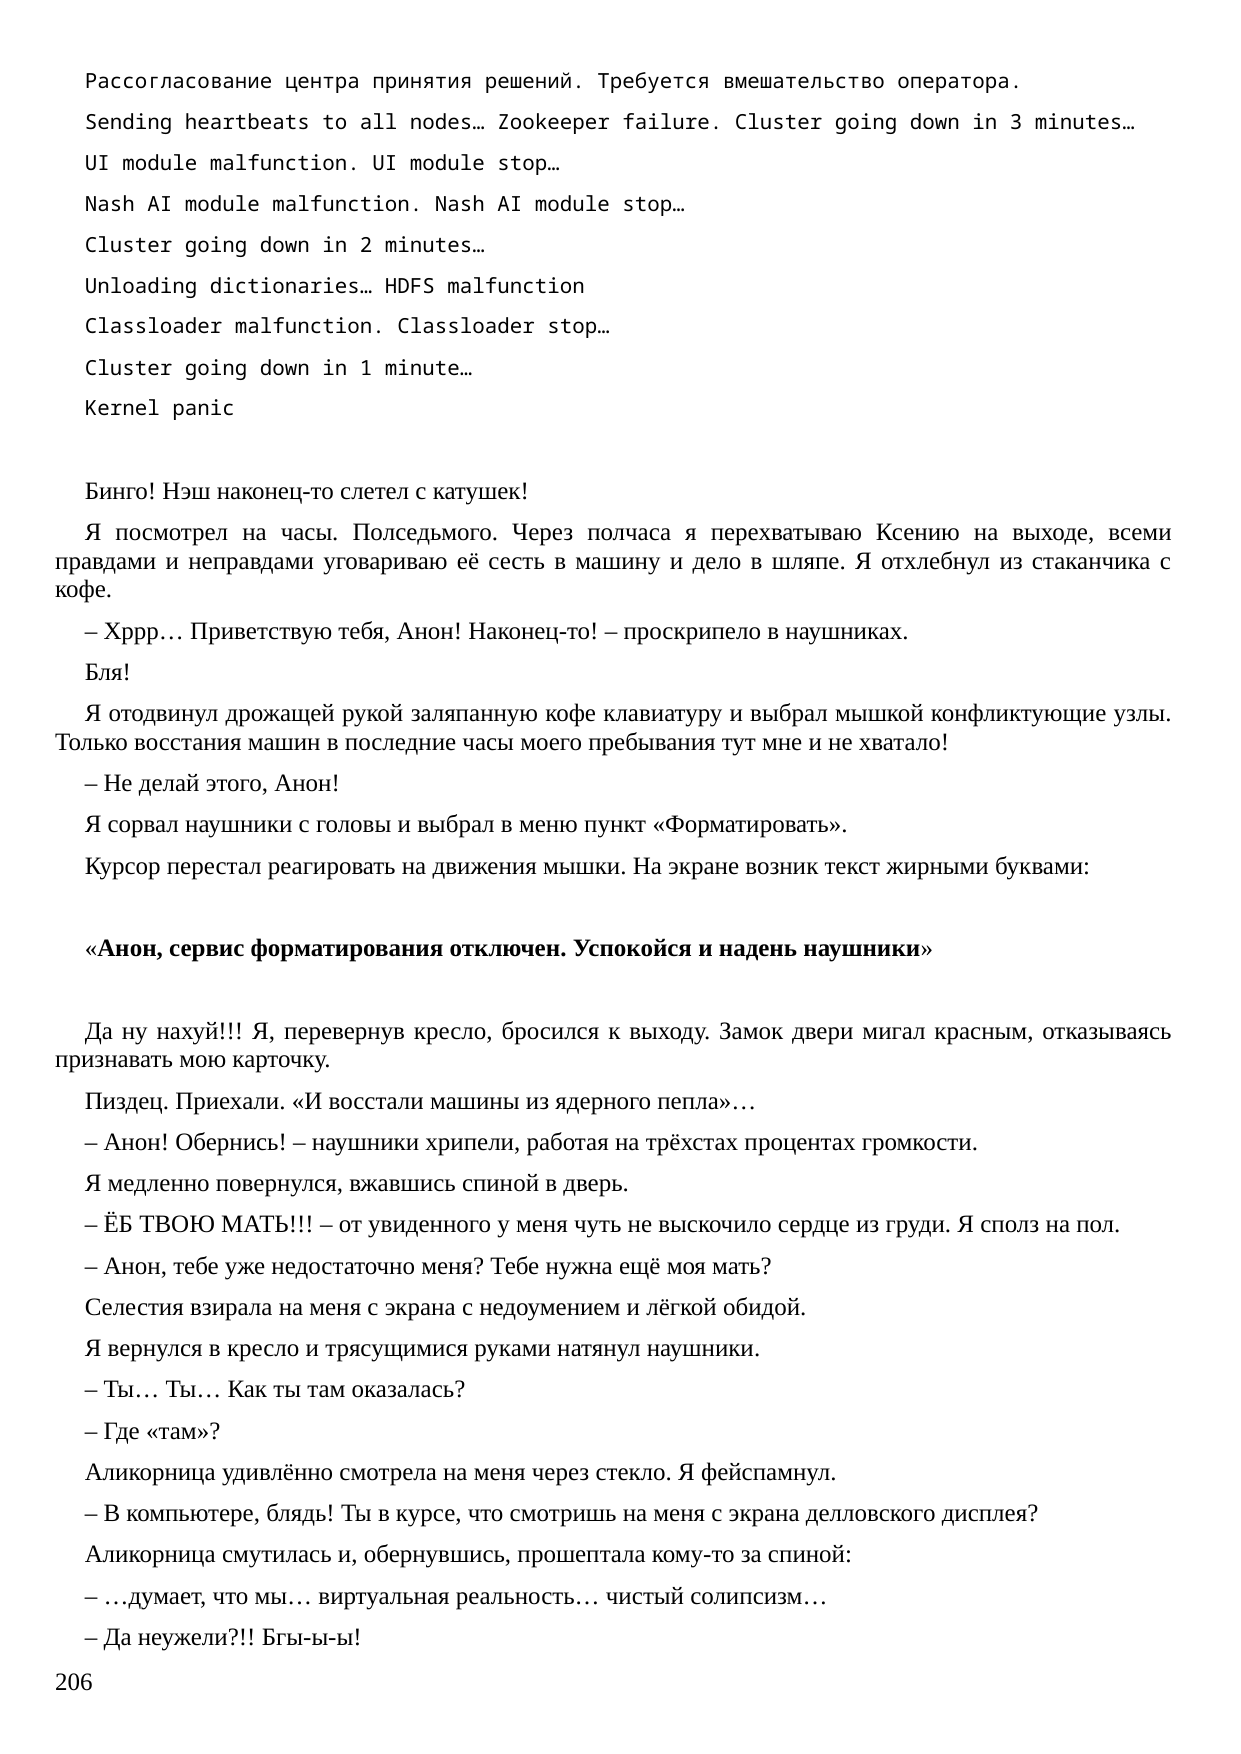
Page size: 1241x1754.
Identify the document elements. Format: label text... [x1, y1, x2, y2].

text Classloader malfunction. Classloader stop… [55, 312, 1173, 340]
text Курсор перестал реагировать на движения мышки. На экране возник текст жирными буквами: [55, 851, 1173, 879]
text Sending heartbeats to all nodes… Zookeeper failure. Cluster going down in 3 minutes… [55, 107, 1173, 135]
text – Где «там»? [55, 1416, 1173, 1444]
text Я вернулся в кресло и трясущимися руками натянул наушники. [55, 1333, 1173, 1362]
text Unloading dictionaries… HDFS malfunction [55, 271, 1173, 299]
text Рассогласование центра принятия решений. Требуется вмешательство оператора. [55, 66, 1173, 94]
text – …думает, что мы… виртуальная реальность… чистый солипсизм… [55, 1581, 1173, 1609]
text Cluster going down in 2 minutes… [55, 230, 1173, 258]
text Селестия взирала на меня с экрана с недоумением и лёгкой обидой. [55, 1292, 1173, 1321]
text Пиздец. Приехали. «И восстали машины из ядерного пепла»… [55, 1086, 1173, 1114]
text Бинго! Нэш наконец-то слетел с катушек! [55, 476, 1173, 504]
text Kernel panic [55, 393, 1173, 422]
text Я медленно повернулся, вжавшись спиной в дверь. [55, 1168, 1173, 1197]
text Cluster going down in 1 minute… [55, 353, 1173, 381]
text Аликорница смутилась и, обернувшись, прошептала кому-то за спиной: [55, 1539, 1173, 1568]
text Бля! [55, 657, 1173, 686]
text «Анон, сервис форматирования отключен. Успокойся и надень наушники» [55, 933, 1173, 962]
text – Хррр… Приветствую тебя, Анон! Наконец-то! – проскрипело в наушниках. [55, 616, 1173, 644]
text Я сорвал наушники с головы и выбрал в меню пункт «Форматировать». [55, 809, 1173, 838]
text – Ты… Ты… Как ты там оказалась? [55, 1374, 1173, 1403]
text – Анон! Обернись! – наушники хрипели, работая на трёхстах процентах громкости. [55, 1127, 1173, 1156]
text – В компьютере, блядь! Ты в курсе, что смотришь на меня с экрана делловского дисплея? [55, 1498, 1173, 1527]
text Да ну нахуй!!! Я, перевернув кресло, бросился к выходу. Замок двери мигал красным, отказываясь признавать мою карточку. [55, 1016, 1173, 1073]
text Аликорница удивлённо смотрела на меня через стекло. Я фейспамнул. [55, 1457, 1173, 1486]
text UI module malfunction. UI module stop… [55, 148, 1173, 176]
text Я посмотрел на часы. Полседьмого. Через полчаса я перехватываю Ксению на выходе, всеми правдами и неправдами уговариваю её сесть в машину и дело в шляпе. Я отхлебнул из стаканчика с кофе. [55, 517, 1173, 603]
text – Анон, тебе уже недостаточно меня? Тебе нужна ещё моя мать? [55, 1251, 1173, 1279]
text – ЁБ ТВОЮ МАТЬ!!! – от увиденного у меня чуть не выскочило сердце из груди. Я сполз на пол. [55, 1209, 1173, 1238]
text – Да неужели?!! Бгы-ы-ы! [55, 1622, 1173, 1651]
text Я отодвинул дрожащей рукой заляпанную кофе клавиатуру и выбрал мышкой конфликтующие узлы. Только восстания машин в последние часы моего пребывания тут мне и не хватало! [55, 698, 1173, 756]
text – Не делай этого, Анон! [55, 768, 1173, 797]
text Nash AI module malfunction. Nash AI module stop… [55, 189, 1173, 217]
